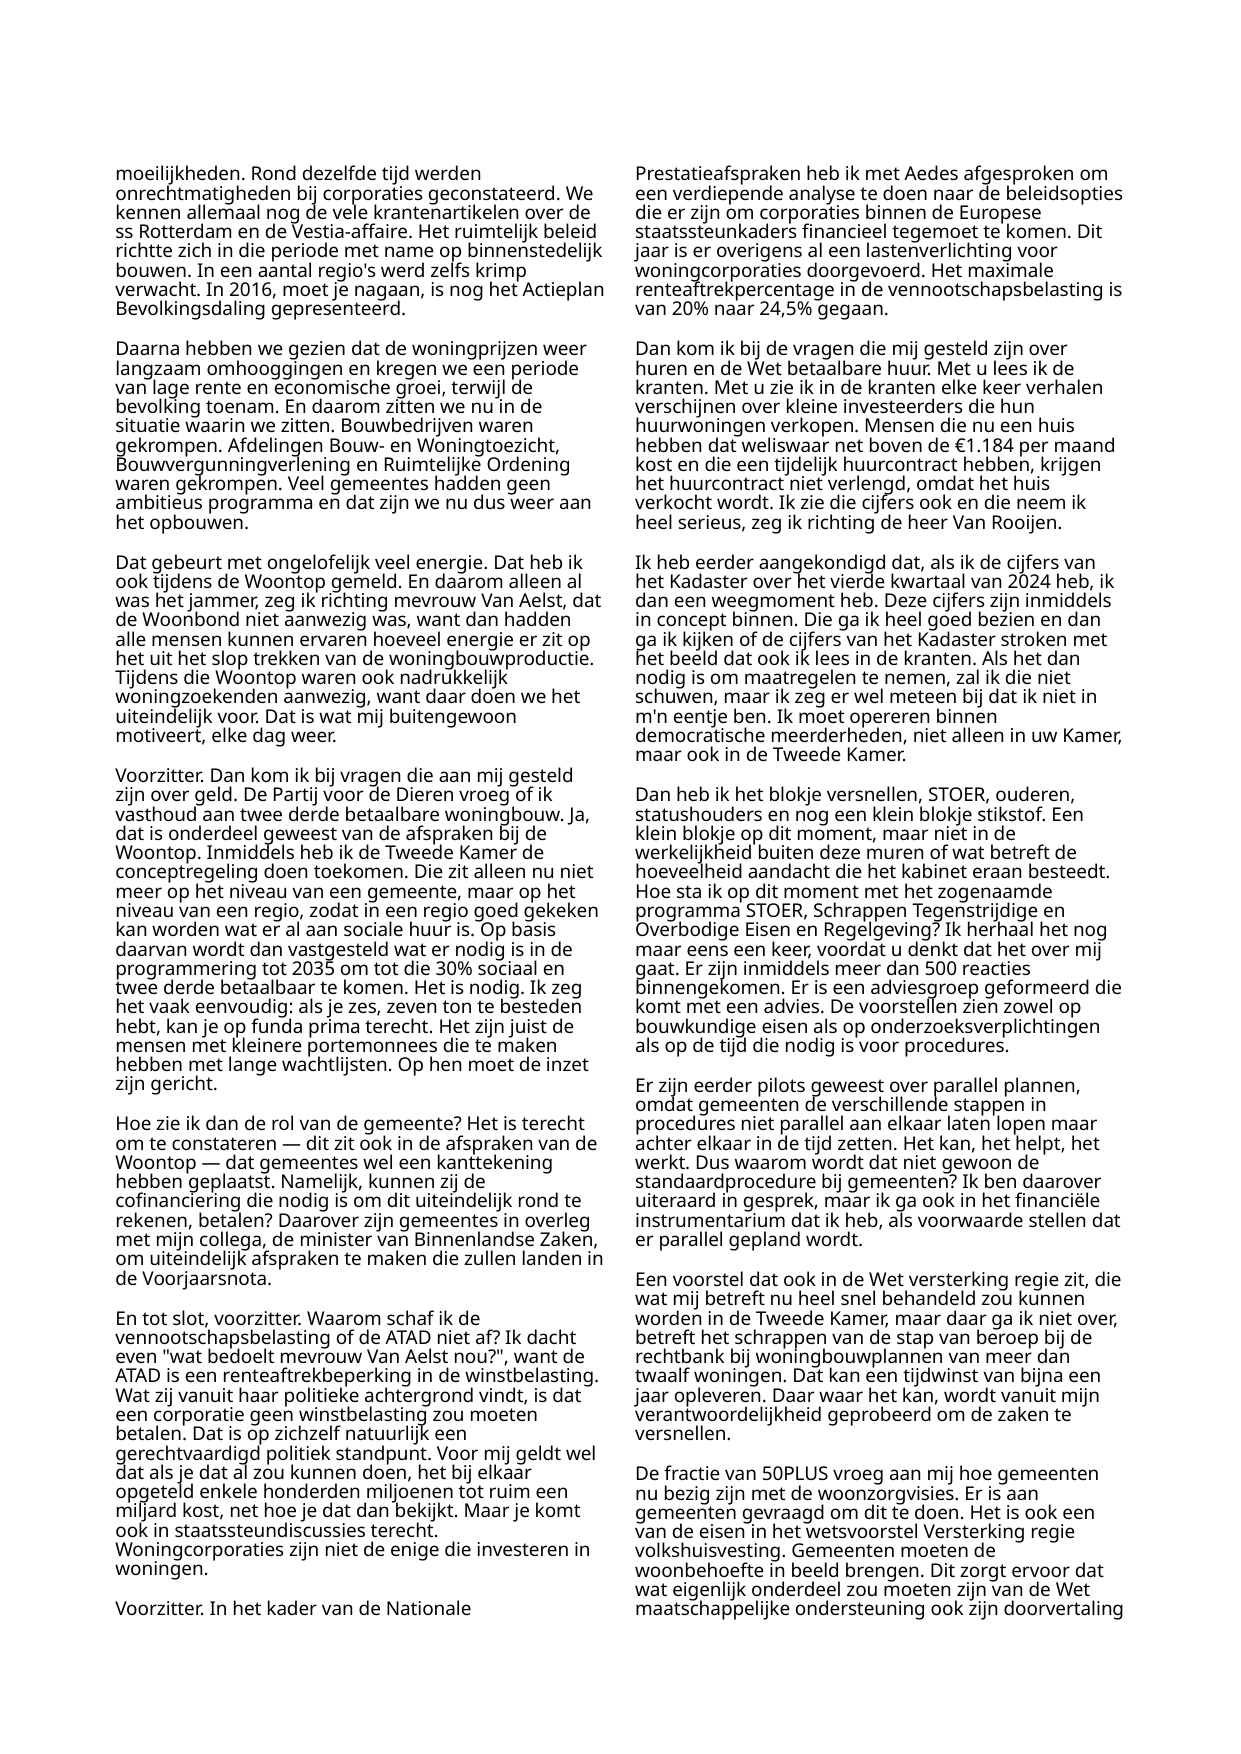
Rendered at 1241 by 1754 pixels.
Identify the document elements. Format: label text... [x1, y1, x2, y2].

text De fractie van 50PLUS vroeg aan mij hoe gemeenten nu bezig zijn met de woonzorgvisies. Er is aan gemeenten gevraagd om dit te doen. Het is ook een van de eisen in het wetsvoorstel Versterking regie volkshuisvesting. Gemeenten moeten de woonbehoefte in beeld brengen. Dit zorgt ervoor dat wat eigenlijk onderdeel zou moeten zijn van de Wet maatschappelijke ondersteuning ook zijn doorvertaling [635, 1465, 1125, 1619]
text Dat gebeurt met ongelofelijk veel energie. Dat heb ik ook tijdens de Woontop gemeld. En daarom alleen al was het jammer, zeg ik richting mevrouw Van Aelst, dat de Woonbond niet aanwezig was, want dan hadden alle mensen kunnen ervaren hoeveel energie er zit op het uit het slop trekken van de woningbouwproductie. Tijdens die Woontop waren ook nadrukkelijk woningzoekenden aanwezig, want daar doen we het uiteindelijk voor. Dat is wat mij buitengewoon motiveert, elke dag weer. [115, 554, 605, 746]
text Een voorstel dat ook in de Wet versterking regie zit, die wat mij betreft nu heel snel behandeld zou kunnen worden in de Tweede Kamer, maar daar ga ik niet over, betreft het schrappen van de stap van beroep bij de rechtbank bij woningbouwplannen van meer dan twaalf woningen. Dat kan een tijdwinst van bijna een jaar opleveren. Daar waar het kan, wordt vanuit mijn verantwoordelijkheid geprobeerd om de zaken te versnellen. [635, 1271, 1125, 1444]
text moeilijkheden. Rond dezelfde tijd werden onrechtmatigheden bij corporaties geconstateerd. We kennen allemaal nog de vele krantenartikelen over de ss Rotterdam en de Vestia-affaire. Het ruimtelijk beleid richtte zich in die periode met name op binnenstedelijk bouwen. In een aantal regio's werd zelfs krimp verwacht. In 2016, moet je nagaan, is nog het Actieplan Bevolkingsdaling gepresenteerd. [115, 165, 605, 319]
text Hoe zie ik dan de rol van de gemeente? Het is terecht om te constateren — dit zit ook in de afspraken van de Woontop — dat gemeentes wel een kanttekening hebben geplaatst. Namelijk, kunnen zij de cofinanciering die nodig is om dit uiteindelijk rond te rekenen, betalen? Daarover zijn gemeentes in overleg met mijn collega, de minister van Binnenlandse Zaken, om uiteindelijk afspraken te maken die zullen landen in de Voorjaarsnota. [115, 1115, 605, 1289]
text Er zijn eerder pilots geweest over parallel plannen, omdat gemeenten de verschillende stappen in procedures niet parallel aan elkaar laten lopen maar achter elkaar in de tijd zetten. Het kan, het helpt, het werkt. Dus waarom wordt dat niet gewoon de standaardprocedure bij gemeenten? Ik ben daarover uiteraard in gesprek, maar ik ga ook in het financiële instrumentarium dat ik heb, als voorwaarde stellen dat er parallel gepland wordt. [635, 1077, 1125, 1250]
text Dan heb ik het blokje versnellen, STOER, ouderen, statushouders en nog een klein blokje stikstof. Een klein blokje op dit moment, maar niet in de werkelijkheid buiten deze muren of wat betreft de hoeveelheid aandacht die het kabinet eraan besteedt. Hoe sta ik op dit moment met het zogenaamde programma STOER, Schrappen Tegenstrijdige en Overbodige Eisen en Regelgeving? Ik herhaal het nog maar eens een keer, voordat u denkt dat het over mij gaat. Er zijn inmiddels meer dan 500 reacties binnengekomen. Er is een adviesgroep geformeerd die komt met een advies. De voorstellen zien zowel op bouwkundige eisen als op onderzoeksverplichtingen als op de tijd die nodig is voor procedures. [635, 786, 1125, 1056]
text En tot slot, voorzitter. Waarom schaf ik de vennootschapsbelasting of de ATAD niet af? Ik dacht even "wat bedoelt mevrouw Van Aelst nou?", want de ATAD is een renteaftrekbeperking in de winstbelasting. Wat zij vanuit haar politieke achtergrond vindt, is dat een corporatie geen winstbelasting zou moeten betalen. Dat is op zichzelf natuurlijk een gerechtvaardigd politiek standpunt. Voor mij geldt wel dat als je dat al zou kunnen doen, het bij elkaar opgeteld enkele honderden miljoenen tot ruim een miljard kost, net hoe je dat dan bekijkt. Maar je komt ook in staatssteundiscussies terecht. Woningcorporaties zijn niet de enige die investeren in woningen. [115, 1309, 605, 1579]
text Prestatieafspraken heb ik met Aedes afgesproken om een verdiepende analyse te doen naar de beleidsopties die er zijn om corporaties binnen de Europese staatssteunkaders financieel tegemoet te komen. Dit jaar is er overigens al een lastenverlichting voor woningcorporaties doorgevoerd. Het maximale renteaftrekpercentage in de vennootschapsbelasting is van 20% naar 24,5% gegaan. [635, 165, 1125, 319]
text Daarna hebben we gezien dat de woningprijzen weer langzaam omhooggingen en kregen we een periode van lage rente en economische groei, terwijl de bevolking toenam. En daarom zitten we nu in de situatie waarin we zitten. Bouwbedrijven waren gekrompen. Afdelingen Bouw- en Woningtoezicht, Bouwvergunningverlening en Ruimtelijke Ordening waren gekrompen. Veel gemeentes hadden geen ambitieus programma en dat zijn we nu dus weer aan het opbouwen. [115, 340, 605, 533]
text Ik heb eerder aangekondigd dat, als ik de cijfers van het Kadaster over het vierde kwartaal van 2024 heb, ik dan een weegmoment heb. Deze cijfers zijn inmiddels in concept binnen. Die ga ik heel goed bezien en dan ga ik kijken of de cijfers van het Kadaster stroken met het beeld dat ook ik lees in de kranten. Als het dan nodig is om maatregelen te nemen, zal ik die niet schuwen, maar ik zeg er wel meteen bij dat ik niet in m'n eentje ben. Ik moet opereren binnen democratische meerderheden, niet alleen in uw Kamer, maar ook in de Tweede Kamer. [635, 554, 1125, 766]
text Dan kom ik bij de vragen die mij gesteld zijn over huren en de Wet betaalbare huur. Met u lees ik de kranten. Met u zie ik in de kranten elke keer verhalen verschijnen over kleine investeerders die hun huurwoningen verkopen. Mensen die nu een huis hebben dat weliswaar net boven de €1.184 per maand kost en die een tijdelijk huurcontract hebben, krijgen het huurcontract niet verlengd, omdat het huis verkocht wordt. Ik zie die cijfers ook en die neem ik heel serieus, zeg ik richting de heer Van Rooijen. [635, 340, 1125, 533]
text Voorzitter. Dan kom ik bij vragen die aan mij gesteld zijn over geld. De Partij voor de Dieren vroeg of ik vasthoud aan twee derde betaalbare woningbouw. Ja, dat is onderdeel geweest van de afspraken bij de Woontop. Inmiddels heb ik de Tweede Kamer de conceptregeling doen toekomen. Die zit alleen nu niet meer op het niveau van een gemeente, maar op het niveau van een regio, zodat in een regio goed gekeken kan worden wat er al aan sociale huur is. Op basis daarvan wordt dan vastgesteld wat er nodig is in de programmering tot 2035 om tot die 30% sociaal en twee derde betaalbaar te komen. Het is nodig. Ik zeg het vaak eenvoudig: als je zes, zeven ton te besteden hebt, kan je op funda prima terecht. Het zijn juist de mensen met kleinere portemonnees die te maken hebben met lange wachtlijsten. Op hen moet de inzet zijn gericht. [115, 767, 605, 1095]
text Voorzitter. In het kader van de Nationale [115, 1600, 605, 1619]
